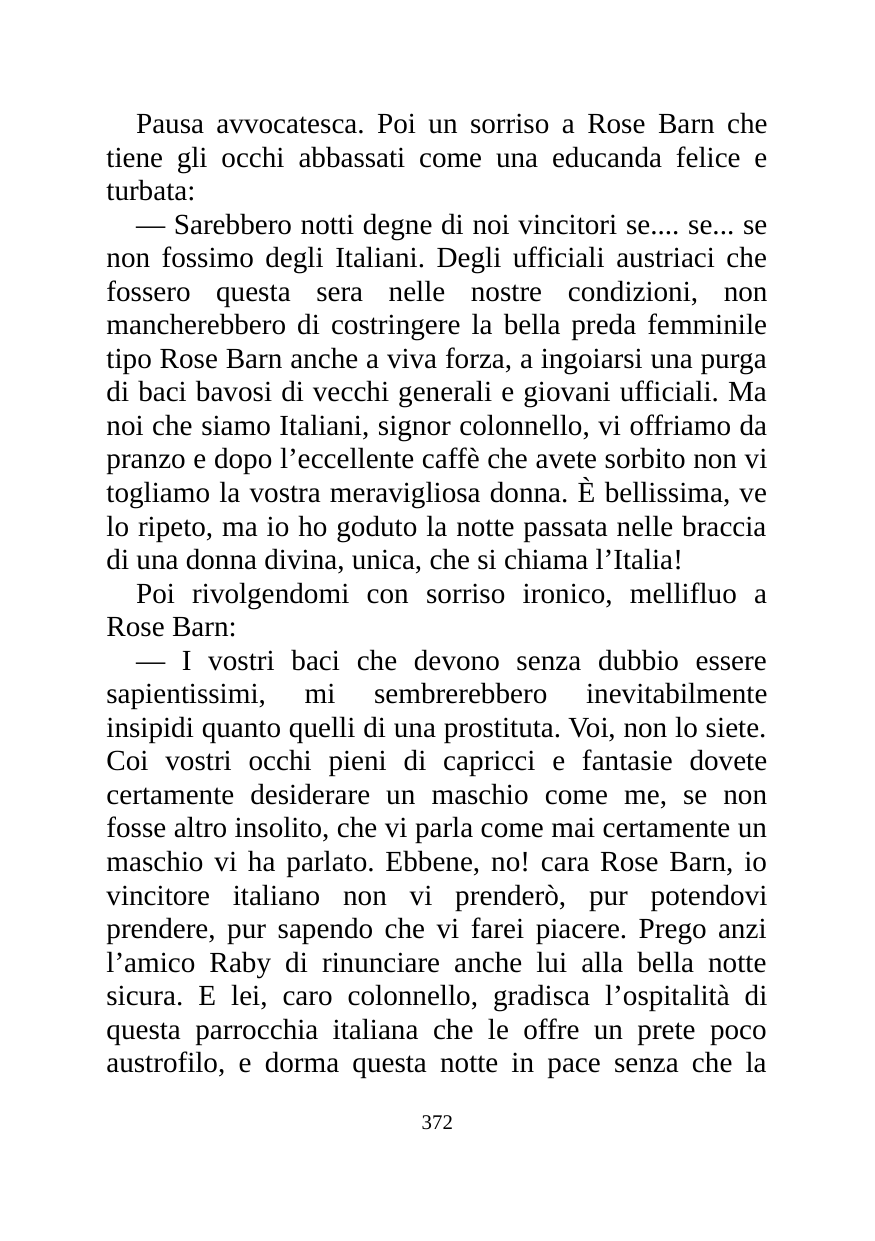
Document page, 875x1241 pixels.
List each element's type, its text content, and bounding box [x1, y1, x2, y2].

text — Sarebbero notti degne di noi vincitori se.... se... se non fossimo degli Italiani. Degli ufficiali austriaci che fossero questa sera nelle nostre condizioni, non mancherebbero di costringere la bella preda femminile tipo Rose Barn anche a viva forza, a ingoiarsi una purga di baci bavosi di vecchi generali e giovani ufficiali. Ma noi che siamo Italiani, signor colonnello, vi offriamo da pranzo e dopo l’eccellente caffè che avete sorbito non vi togliamo la vostra meravigliosa donna. È bellissima, ve lo ripeto, ma io ho goduto la notte passata nelle braccia di una donna divina, unica, che si chiama l’Italia! [106, 207, 768, 576]
text Pausa avvocatesca. Poi un sorriso a Rose Barn che tiene gli occhi abbassati come una educanda felice e turbata: [106, 106, 768, 207]
text — I vostri baci che devono senza dubbio essere sapientissimi, mi sembrerebbero inevitabilmente insipidi quanto quelli di una prostituta. Voi, non lo siete. Coi vostri occhi pieni di capricci e fantasie dovete certamente desiderare un maschio come me, se non fosse altro insolito, che vi parla come mai certamente un maschio vi ha parlato. Ebbene, no! cara Rose Barn, io vincitore italiano non vi prenderò, pur potendovi prendere, pur sapendo che vi farei piacere. Prego anzi l’amico Raby di rinunciare anche lui alla bella notte sicura. E lei, caro colonnello, gradisca l’ospitalità di questa parrocchia italiana che le offre un prete poco austrofilo, e dorma questa notte in pace senza che la [106, 643, 768, 1079]
text Poi rivolgendomi con sorriso ironico, mellifluo a Rose Barn: [106, 576, 768, 643]
